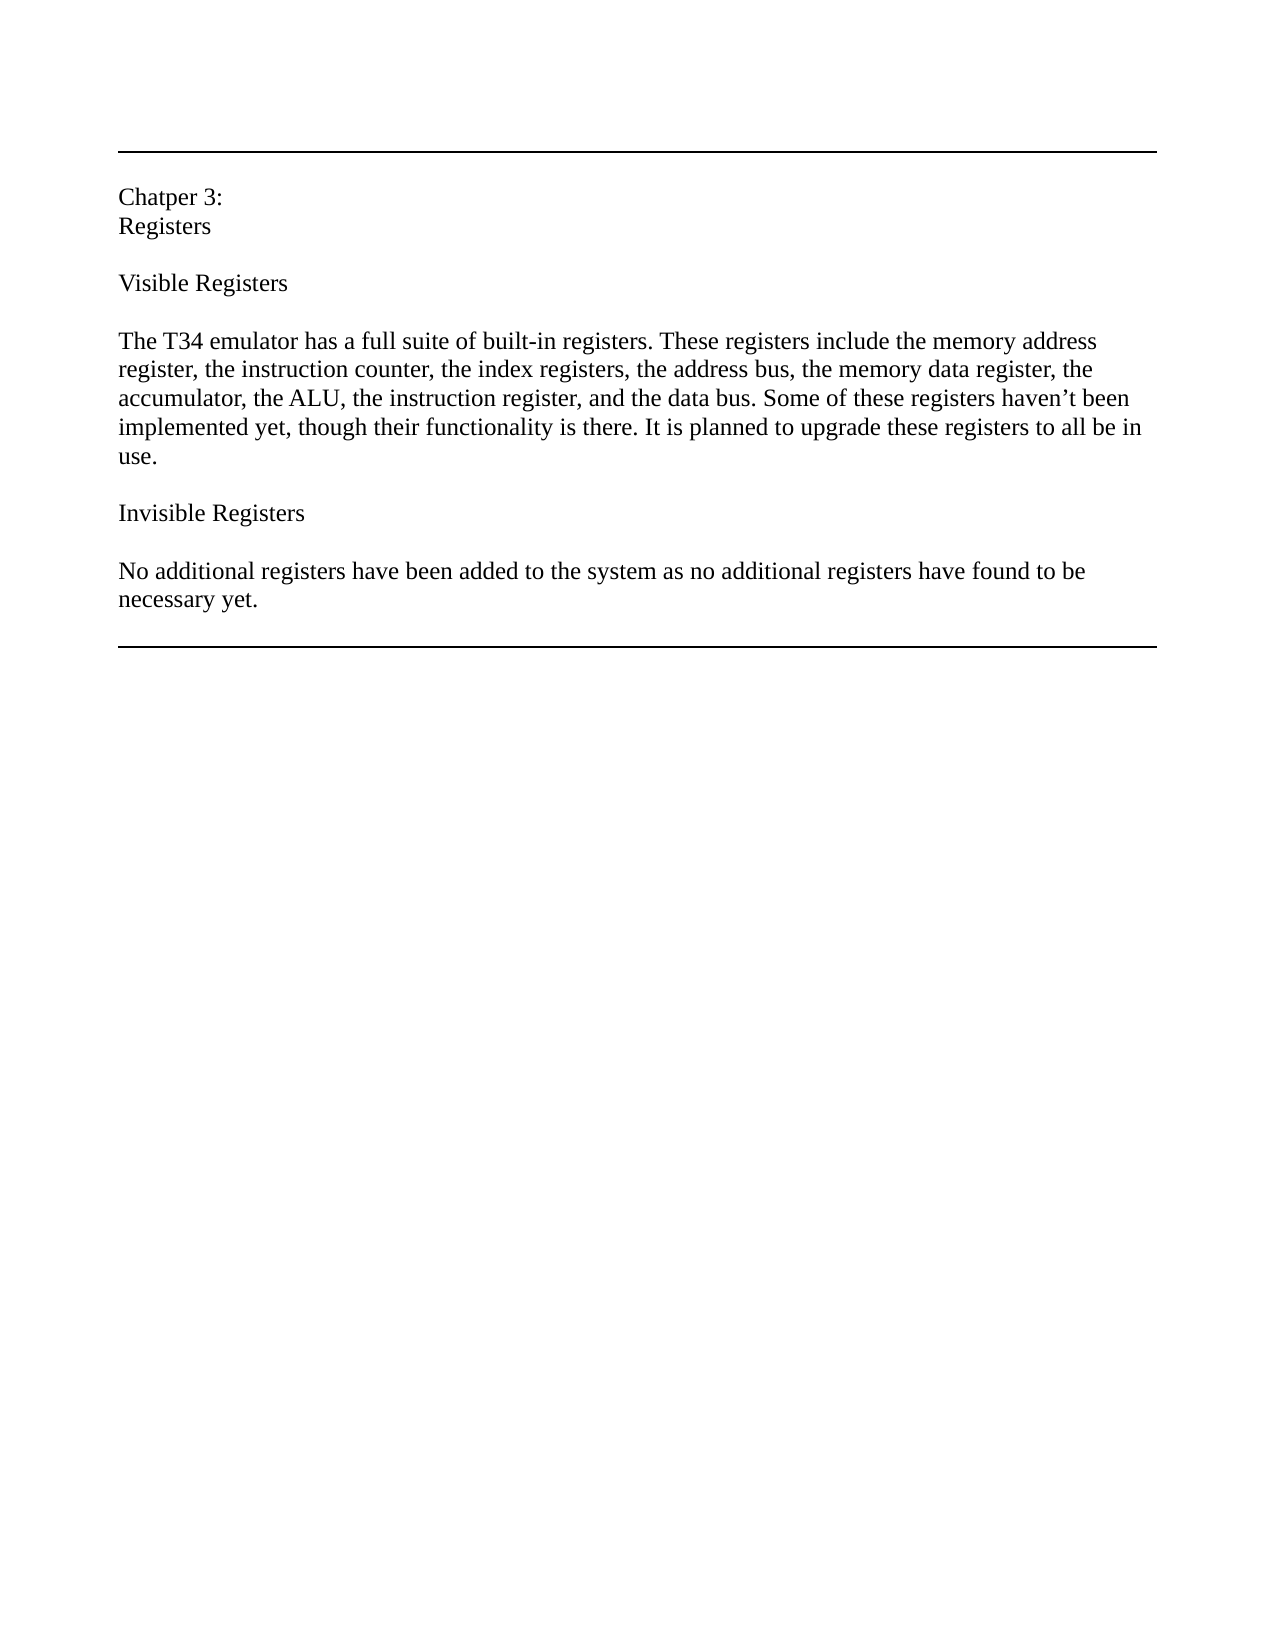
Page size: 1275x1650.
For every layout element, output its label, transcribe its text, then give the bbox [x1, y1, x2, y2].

text Invisible Registers [118, 498, 1157, 527]
text Chatper 3: [118, 182, 1157, 211]
text No additional registers have been added to the system as no additional registers have found to be necessary yet. [118, 556, 1157, 613]
text Visible Registers [118, 268, 1157, 297]
text The T34 emulator has a full suite of built-in registers. These registers include the memory address register, the instruction counter, the index registers, the address bus, the memory data register, the accumulator, the ALU, the instruction register, and the data bus. Some of these registers haven’t been implemented yet, though their functionality is there. It is planned to upgrade these registers to all be in use. [118, 326, 1157, 469]
text Registers [118, 211, 1157, 239]
